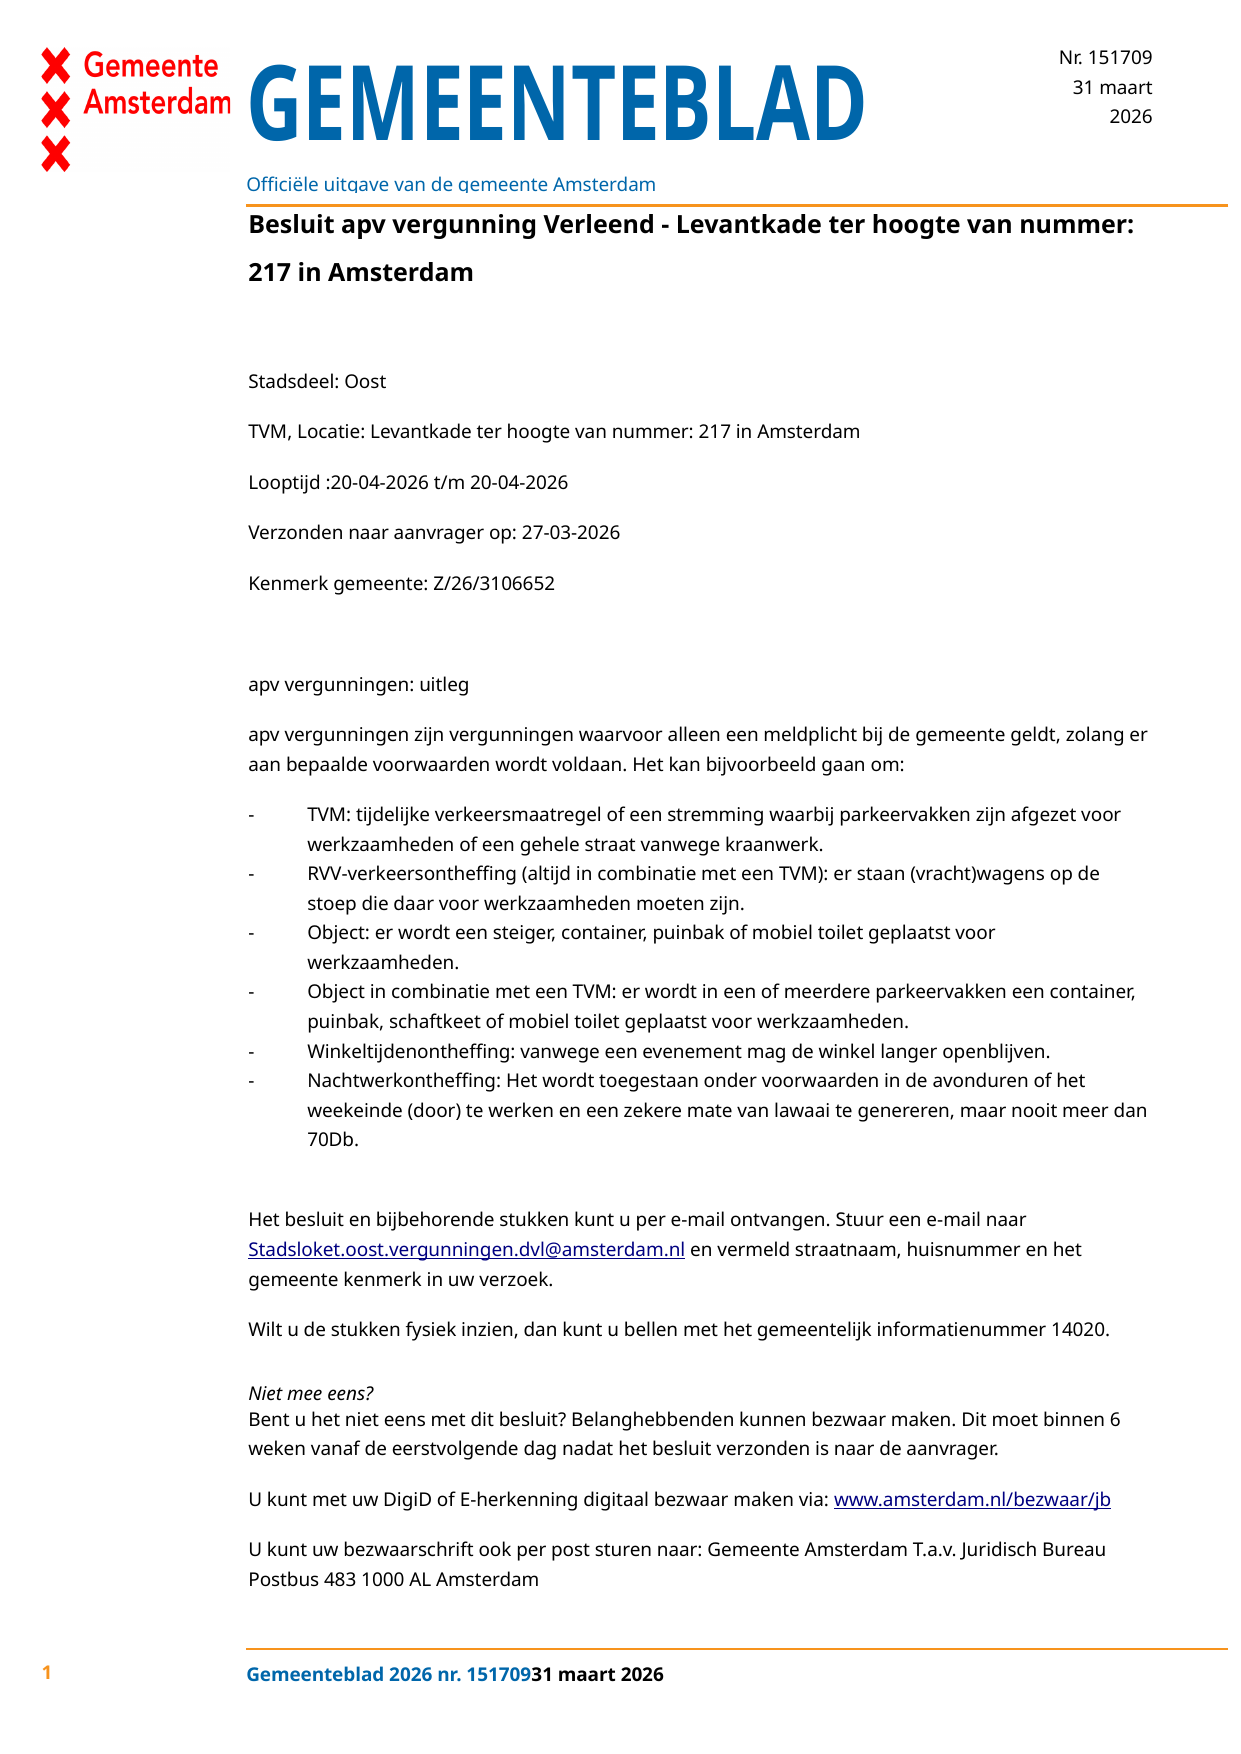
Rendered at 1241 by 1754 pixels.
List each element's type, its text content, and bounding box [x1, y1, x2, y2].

list Object in combinatie met een TVM: er wordt in een of meerdere parkeervakken een container, puinbak, schaftkeet of mobiel toilet geplaatst voor werkzaamheden. [248, 979, 1152, 1034]
text Looptijd :20-04-2026 t/m 20-04-2026 [248, 469, 1152, 495]
text Het besluit en bijbehorende stukken kunt u per e-mail ontvangen. Stuur een e-mail naar Stadsloket.oost.vergunningen.dvl@amsterdam.nl en vermeld straatnaam, huisnummer en het gemeente kenmerk in uw verzoek. [248, 1207, 1152, 1292]
text Stadsdeel: Oost [248, 368, 1152, 394]
text Besluit apv vergunning Verleend - Levantkade ter hoogte van nummer: 217 in Amsterdam [248, 207, 1152, 288]
text Kenmerk gemeente: Z/26/3106652 [248, 570, 1152, 596]
text U kunt uw bezwaarschrift ook per post sturen naar: Gemeente Amsterdam T.a.v. Juridisch Bureau Postbus 483 1000 AL Amsterdam [248, 1536, 1152, 1592]
list Object: er wordt een steiger, container, puinbak of mobiel toilet geplaatst voor werkzaamheden. [248, 919, 1152, 975]
text Bent u het niet eens met dit besluit? Belanghebbenden kunnen bezwaar maken. Dit moet binnen 6 weken vanaf de eerstvolgende dag nadat het besluit verzonden is naar de aanvrager. [248, 1406, 1152, 1461]
text Verzonden naar aanvrager op: 27-03-2026 [248, 519, 1152, 545]
picture [41, 47, 231, 172]
list Winkeltijdenontheffing: vanwege een evenement mag de winkel langer openblijven. [248, 1038, 1152, 1064]
text Wilt u de stukken fysiek inzien, dan kunt u bellen met het gemeentelijk informatienummer 14020. [248, 1316, 1152, 1342]
text apv vergunningen zijn vergunningen waarvoor alleen een meldplicht bij de gemeente geldt, zolang er aan bepaalde voorwaarden wordt voldaan. Het kan bijvoorbeeld gaan om: [248, 721, 1152, 777]
text TVM, Locatie: Levantkade ter hoogte van nummer: 217 in Amsterdam [248, 419, 1152, 444]
list TVM: tijdelijke verkeersmaatregel of een stremming waarbij parkeervakken zijn afgezet voor werkzaamheden of een gehele straat vanwege kraanwerk. [248, 801, 1152, 857]
list RVV-verkeersontheffing (altijd in combinatie met een TVM): er staan (vracht)wagens op de stoep die daar voor werkzaamheden moeten zijn. [248, 860, 1152, 916]
text U kunt met uw DigiD of E-herkenning digitaal bezwaar maken via: www.amsterdam.nl/bezwaar/jb [248, 1486, 1152, 1512]
text apv vergunningen: uitleg [248, 671, 1152, 697]
list Nachtwerkontheffing: Het wordt toegestaan onder voorwaarden in de avonduren of het weekeinde (door) te werken en een zekere mate van lawaai te genereren, maar nooit meer dan 70Db. [248, 1067, 1152, 1152]
text Niet mee eens? [248, 1380, 1152, 1406]
